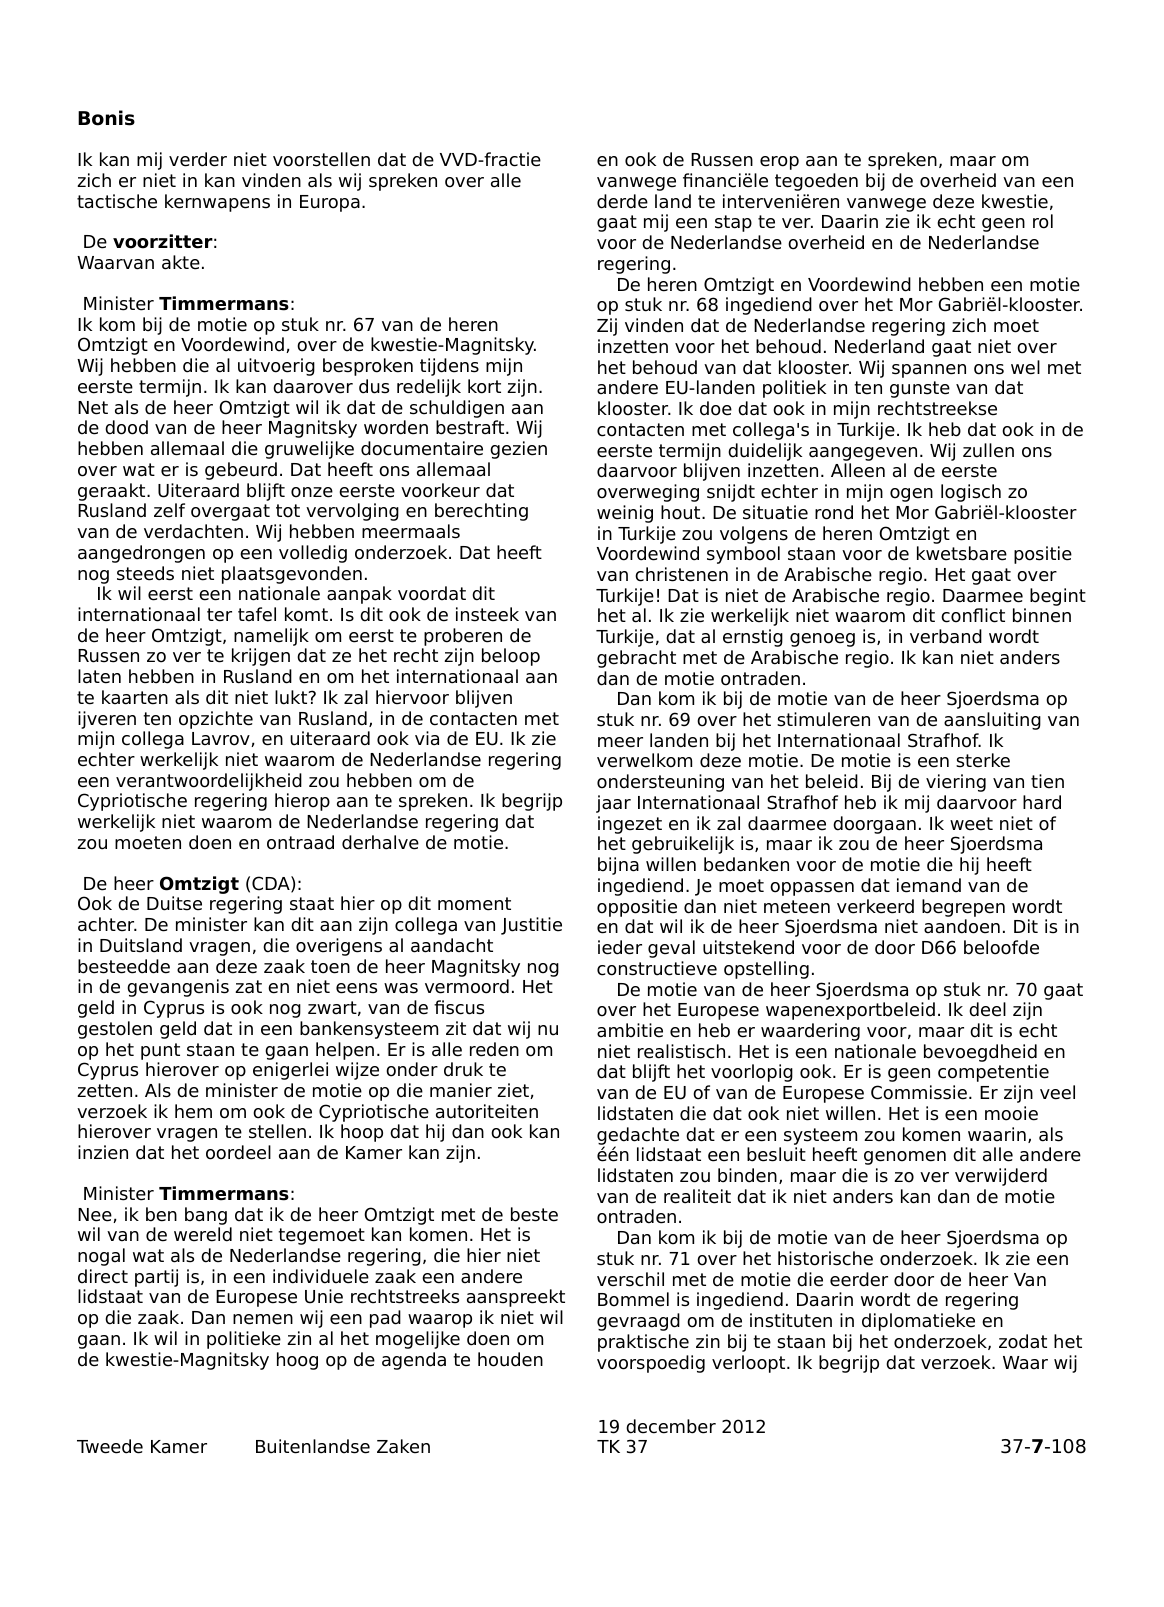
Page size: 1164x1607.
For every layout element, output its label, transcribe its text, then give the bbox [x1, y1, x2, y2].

text Minister Timmermans: [77, 1184, 567, 1204]
text Ik wil eerst een nationale aanpak voordat dit internationaal ter tafel komt. Is dit ook de insteek van de heer Omtzigt, namelijk om eerst te proberen de Russen zo ver te krijgen dat ze het recht zijn beloop laten hebben in Rusland en om het internationaal aan te kaarten als dit niet lukt? Ik zal hiervoor blijven ijveren ten opzichte van Rusland, in de contacten met mijn collega Lavrov, en uiteraard ook via de EU. Ik zie echter werkelijk niet waarom de Nederlandse regering een verantwoordelijkheid zou hebben om de Cypriotische regering hierop aan te spreken. Ik begrijp werkelijk niet waarom de Nederlandse regering dat zou moeten doen en ontraad derhalve de motie. [77, 584, 567, 853]
text Ik kom bij de motie op stuk nr. 67 van de heren Omtzigt en Voordewind, over de kwestie-Magnitsky. Wij hebben die al uitvoerig besproken tijdens mijn eerste termijn. Ik kan daarover dus redelijk kort zijn. Net als de heer Omtzigt wil ik dat de schuldigen aan de dood van de heer Magnitsky worden bestraft. Wij hebben allemaal die gruwelijke documentaire gezien over wat er is gebeurd. Dat heeft ons allemaal geraakt. Uiteraard blijft onze eerste voorkeur dat Rusland zelf overgaat tot vervolging en berechting van de verdachten. Wij hebben meermaals aangedrongen op een volledig onderzoek. Dat heeft nog steeds niet plaatsgevonden. [77, 314, 567, 584]
text Ook de Duitse regering staat hier op dit moment achter. De minister kan dit aan zijn collega van Justitie in Duitsland vragen, die overigens al aandacht besteedde aan deze zaak toen de heer Magnitsky nog in de gevangenis zat en niet eens was vermoord. Het geld in Cyprus is ook nog zwart, van de fiscus gestolen geld dat in een bankensysteem zit dat wij nu op het punt staan te gaan helpen. Er is alle reden om Cyprus hierover op enigerlei wijze onder druk te zetten. Als de minister de motie op die manier ziet, verzoek ik hem om ook de Cypriotische autoriteiten hierover vragen te stellen. Ik hoop dat hij dan ook kan inzien dat het oordeel aan de Kamer kan zijn. [77, 894, 567, 1164]
text en ook de Russen erop aan te spreken, maar om vanwege financiële tegoeden bij de overheid van een derde land te interveniëren vanwege deze kwestie, gaat mij een stap te ver. Daarin zie ik echt geen rol voor de Nederlandse overheid en de Nederlandse regering. [596, 150, 1087, 274]
text Ik kan mij verder niet voorstellen dat de VVD-fractie zich er niet in kan vinden als wij spreken over alle tactische kernwapens in Europa. [77, 150, 567, 212]
text De heer Omtzigt (CDA): [77, 873, 567, 894]
text Dan kom ik bij de motie van de heer Sjoerdsma op stuk nr. 71 over het historische onderzoek. Ik zie een verschil met de motie die eerder door de heer Van Bommel is ingediend. Daarin wordt de regering gevraagd om de instituten in diplomatieke en praktische zin bij te staan bij het onderzoek, zodat het voorspoedig verloopt. Ik begrijp dat verzoek. Waar wij [596, 1228, 1087, 1373]
text Dan kom ik bij de motie van de heer Sjoerdsma op stuk nr. 69 over het stimuleren van de aansluiting van meer landen bij het Internationaal Strafhof. Ik verwelkom deze motie. De motie is een sterke ondersteuning van het beleid. Bij de viering van tien jaar Internationaal Strafhof heb ik mij daarvoor hard ingezet en ik zal daarmee doorgaan. Ik weet niet of het gebruikelijk is, maar ik zou de heer Sjoerdsma bijna willen bedanken voor de motie die hij heeft ingediend. Je moet oppassen dat iemand van de oppositie dan niet meteen verkeerd begrepen wordt en dat wil ik de heer Sjoerdsma niet aandoen. Dit is in ieder geval uitstekend voor de door D66 beloofde constructieve opstelling. [596, 689, 1087, 979]
text De voorzitter: [77, 232, 567, 253]
text Nee, ik ben bang dat ik de heer Omtzigt met de beste wil van de wereld niet tegemoet kan komen. Het is nogal wat als de Nederlandse regering, die hier niet direct partij is, in een individuele zaak een andere lidstaat van de Europese Unie rechtstreeks aanspreekt op die zaak. Dan nemen wij een pad waarop ik niet wil gaan. Ik wil in politieke zin al het mogelijke doen om de kwestie-Magnitsky hoog op de agenda te houden [77, 1204, 567, 1370]
text De motie van de heer Sjoerdsma op stuk nr. 70 gaat over het Europese wapenexportbeleid. Ik deel zijn ambitie en heb er waardering voor, maar dit is echt niet realistisch. Het is een nationale bevoegdheid en dat blijft het voorlopig ook. Er is geen competentie van de EU of van de Europese Commissie. Er zijn veel lidstaten die dat ook niet willen. Het is een mooie gedachte dat er een systeem zou komen waarin, als één lidstaat een besluit heeft genomen dit alle andere lidstaten zou binden, maar die is zo ver verwijderd van de realiteit dat ik niet anders kan dan de motie ontraden. [596, 979, 1087, 1228]
text De heren Omtzigt en Voordewind hebben een motie op stuk nr. 68 ingediend over het Mor Gabriël-klooster. Zij vinden dat de Nederlandse regering zich moet inzetten voor het behoud. Nederland gaat niet over het behoud van dat klooster. Wij spannen ons wel met andere EU-landen politiek in ten gunste van dat klooster. Ik doe dat ook in mijn rechtstreekse contacten met collega's in Turkije. Ik heb dat ook in de eerste termijn duidelijk aangegeven. Wij zullen ons daarvoor blijven inzetten. Alleen al de eerste overweging snijdt echter in mijn ogen logisch zo weinig hout. De situatie rond het Mor Gabriël-klooster in Turkije zou volgens de heren Omtzigt en Voordewind symbool staan voor de kwetsbare positie van christenen in de Arabische regio. Het gaat over Turkije! Dat is niet de Arabische regio. Daarmee begint het al. Ik zie werkelijk niet waarom dit conflict binnen Turkije, dat al ernstig genoeg is, in verband wordt gebracht met de Arabische regio. Ik kan niet anders dan de motie ontraden. [596, 274, 1087, 689]
text Minister Timmermans: [77, 294, 567, 314]
text Waarvan akte. [77, 253, 567, 274]
